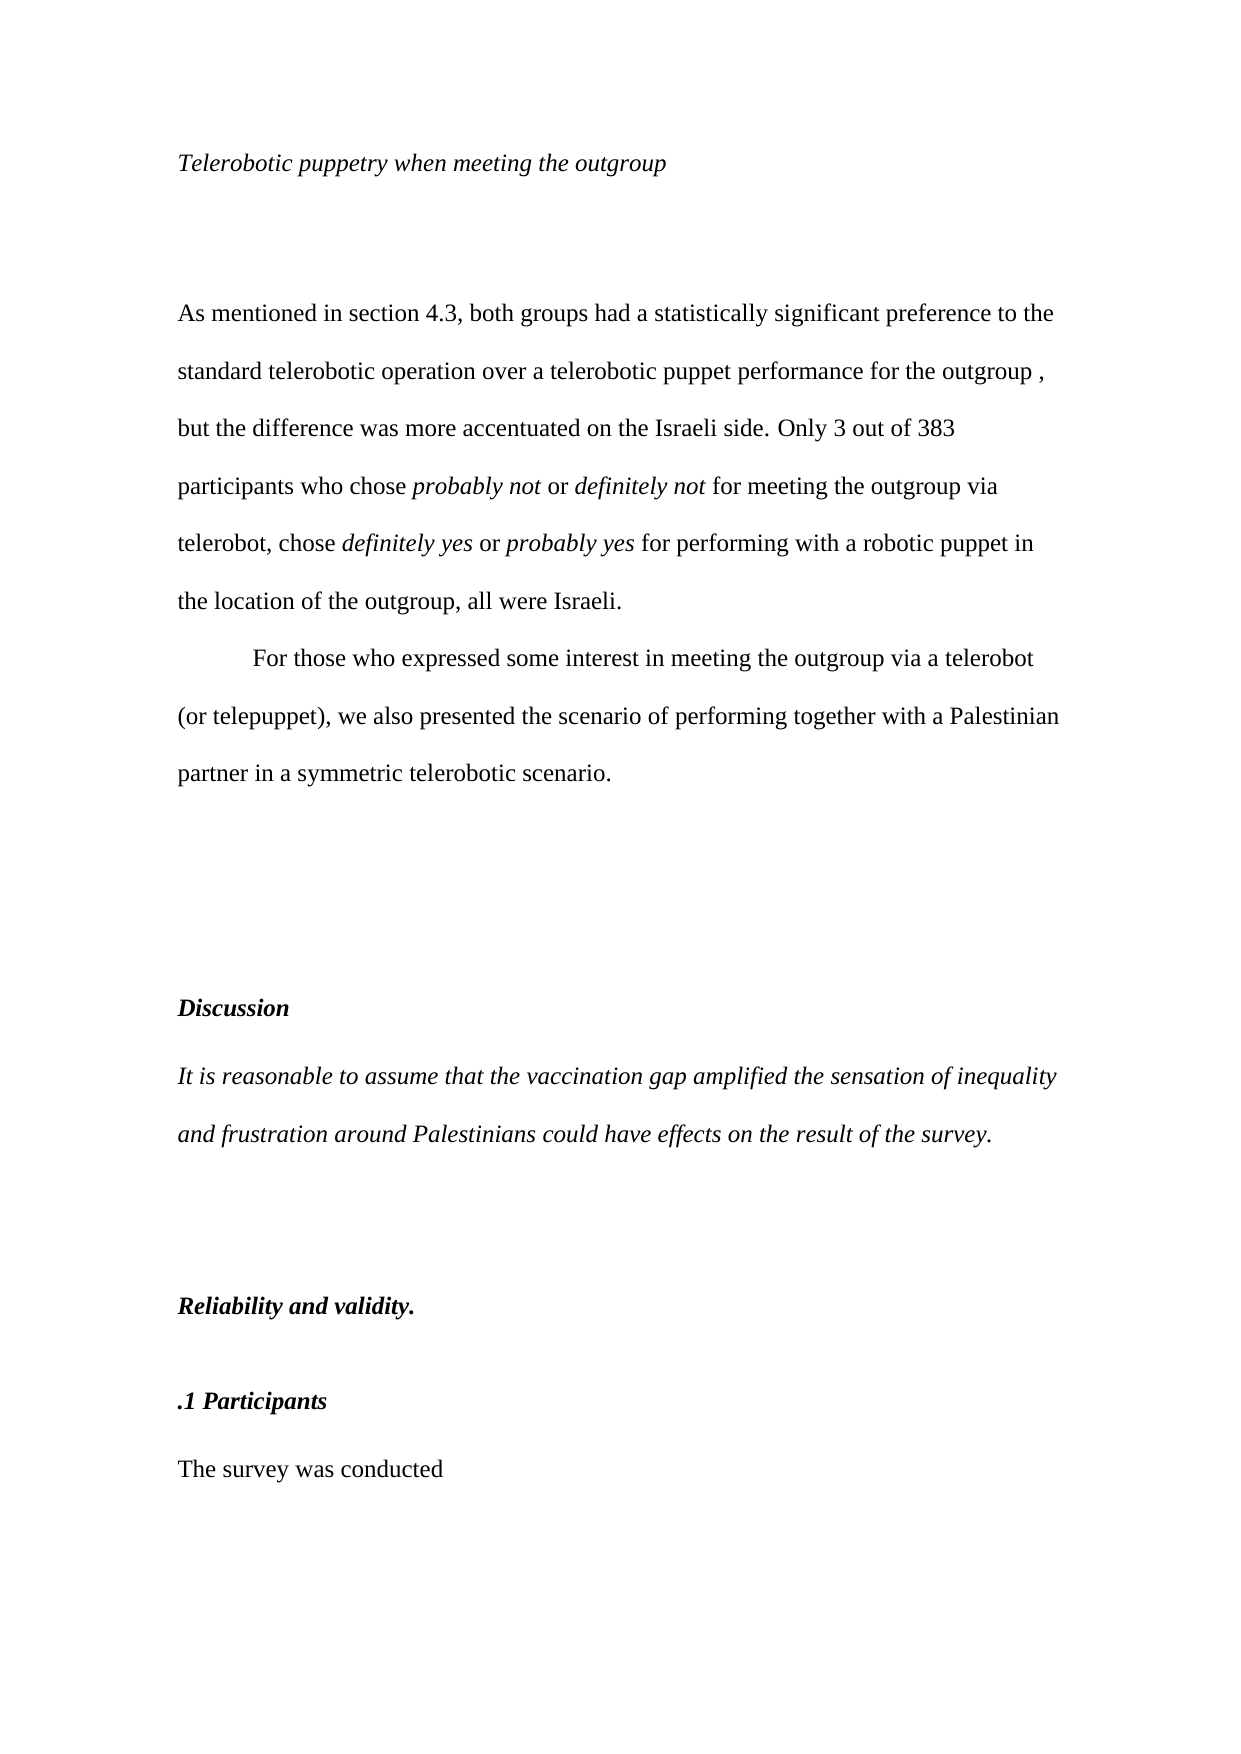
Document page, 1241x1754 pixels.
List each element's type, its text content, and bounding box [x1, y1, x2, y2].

subtitle .1 Participants [177, 1386, 1004, 1415]
subtitle Telerobotic puppetry when meeting the outgroup [177, 148, 1004, 176]
text The survey was conducted [177, 1454, 1063, 1483]
text As mentioned in section 4.3, both groups had a statistically significant preference to the standard telerobotic operation over a telerobotic puppet performance for the outgroup , but the difference was more accentuated on the Israeli side. Only 3 out of 383 participants who chose probably not or definitely not for meeting the outgroup via telerobot, chose definitely yes or probably yes for performing with a robotic puppet in the location of the outgroup, all were Israeli. [177, 298, 1063, 614]
text Reliability and validity. [177, 1291, 1063, 1320]
subtitle Discussion [177, 993, 1004, 1022]
text It is reasonable to assume that the vaccination gap amplified the sensation of inequality and frustration around Palestinians could have effects on the result of the survey. [177, 1061, 1063, 1148]
text For those who expressed some interest in meeting the outgroup via a telerobot (or telepuppet), we also presented the scenario of performing together with a Palestinian partner in a symmetric telerobotic scenario. [177, 643, 1063, 787]
